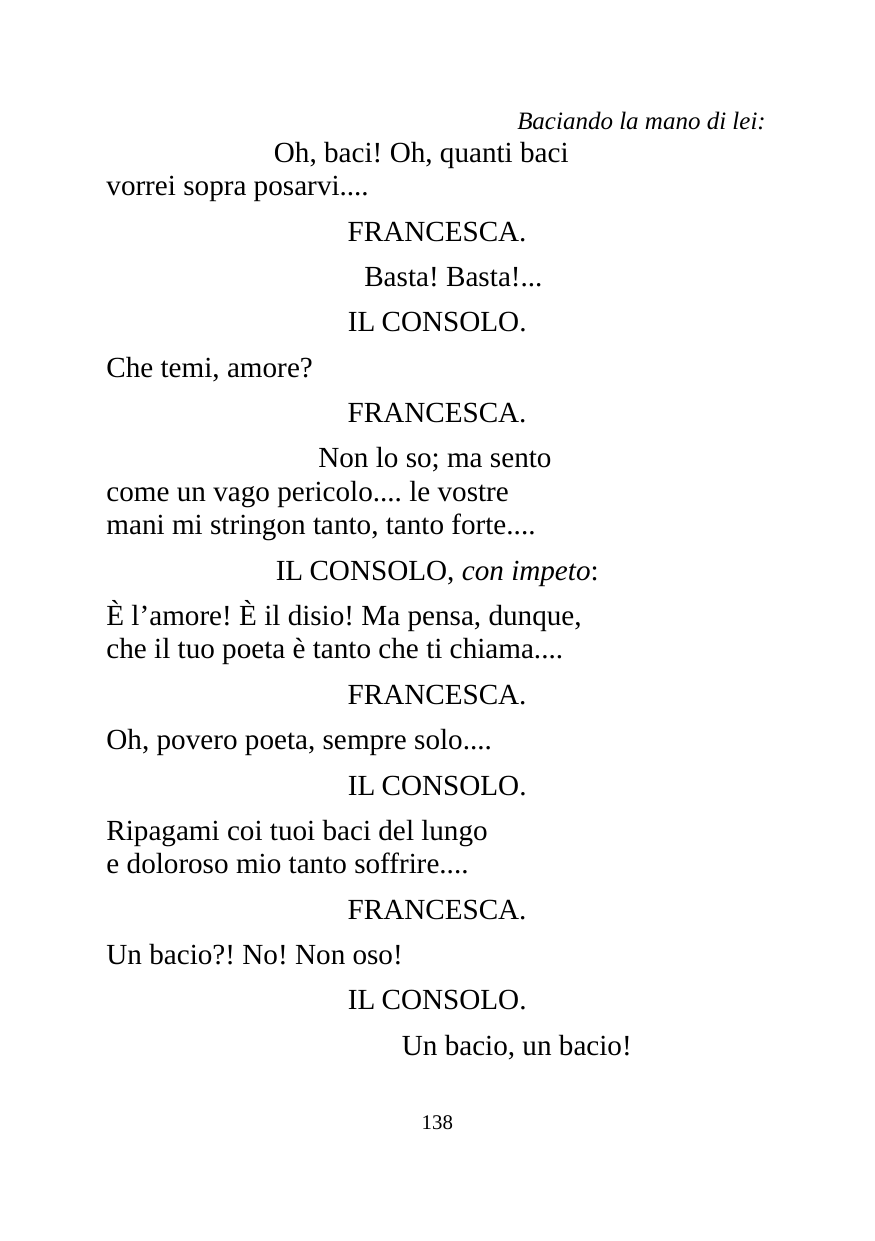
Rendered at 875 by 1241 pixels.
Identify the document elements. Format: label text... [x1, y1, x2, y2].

text Ripagami coi tuoi baci del lungo e doloroso mio tanto soffrire.... [106, 813, 768, 880]
text Un bacio, un bacio! [402, 1028, 768, 1061]
text FRANCESCA. [106, 892, 768, 925]
text IL CONSOLO. [106, 304, 768, 338]
text IL CONSOLO. [106, 768, 768, 801]
text Basta! Basta!... [106, 259, 768, 293]
text IL CONSOLO. [106, 982, 768, 1016]
text IL CONSOLO, con impeto: [106, 553, 768, 586]
text FRANCESCA. [106, 395, 768, 429]
text Non lo so; ma sento come un vago pericolo.... le vostre mani mi stringon tanto, tanto forte.... [106, 440, 768, 541]
text Oh, povero poeta, sempre solo.... [106, 722, 768, 756]
text Che temi, amore? [106, 350, 768, 383]
text Un bacio?! No! Non oso! [106, 937, 768, 971]
text Oh, baci! Oh, quanti baci vorrei sopra posarvi.... [106, 135, 768, 202]
text Baciando la mano di lei: [402, 106, 768, 135]
text FRANCESCA. [106, 214, 768, 247]
text È l’amore! È il disio! Ma pensa, dunque, che il tuo poeta è tanto che ti chiama.... [106, 598, 768, 665]
text FRANCESCA. [106, 677, 768, 711]
